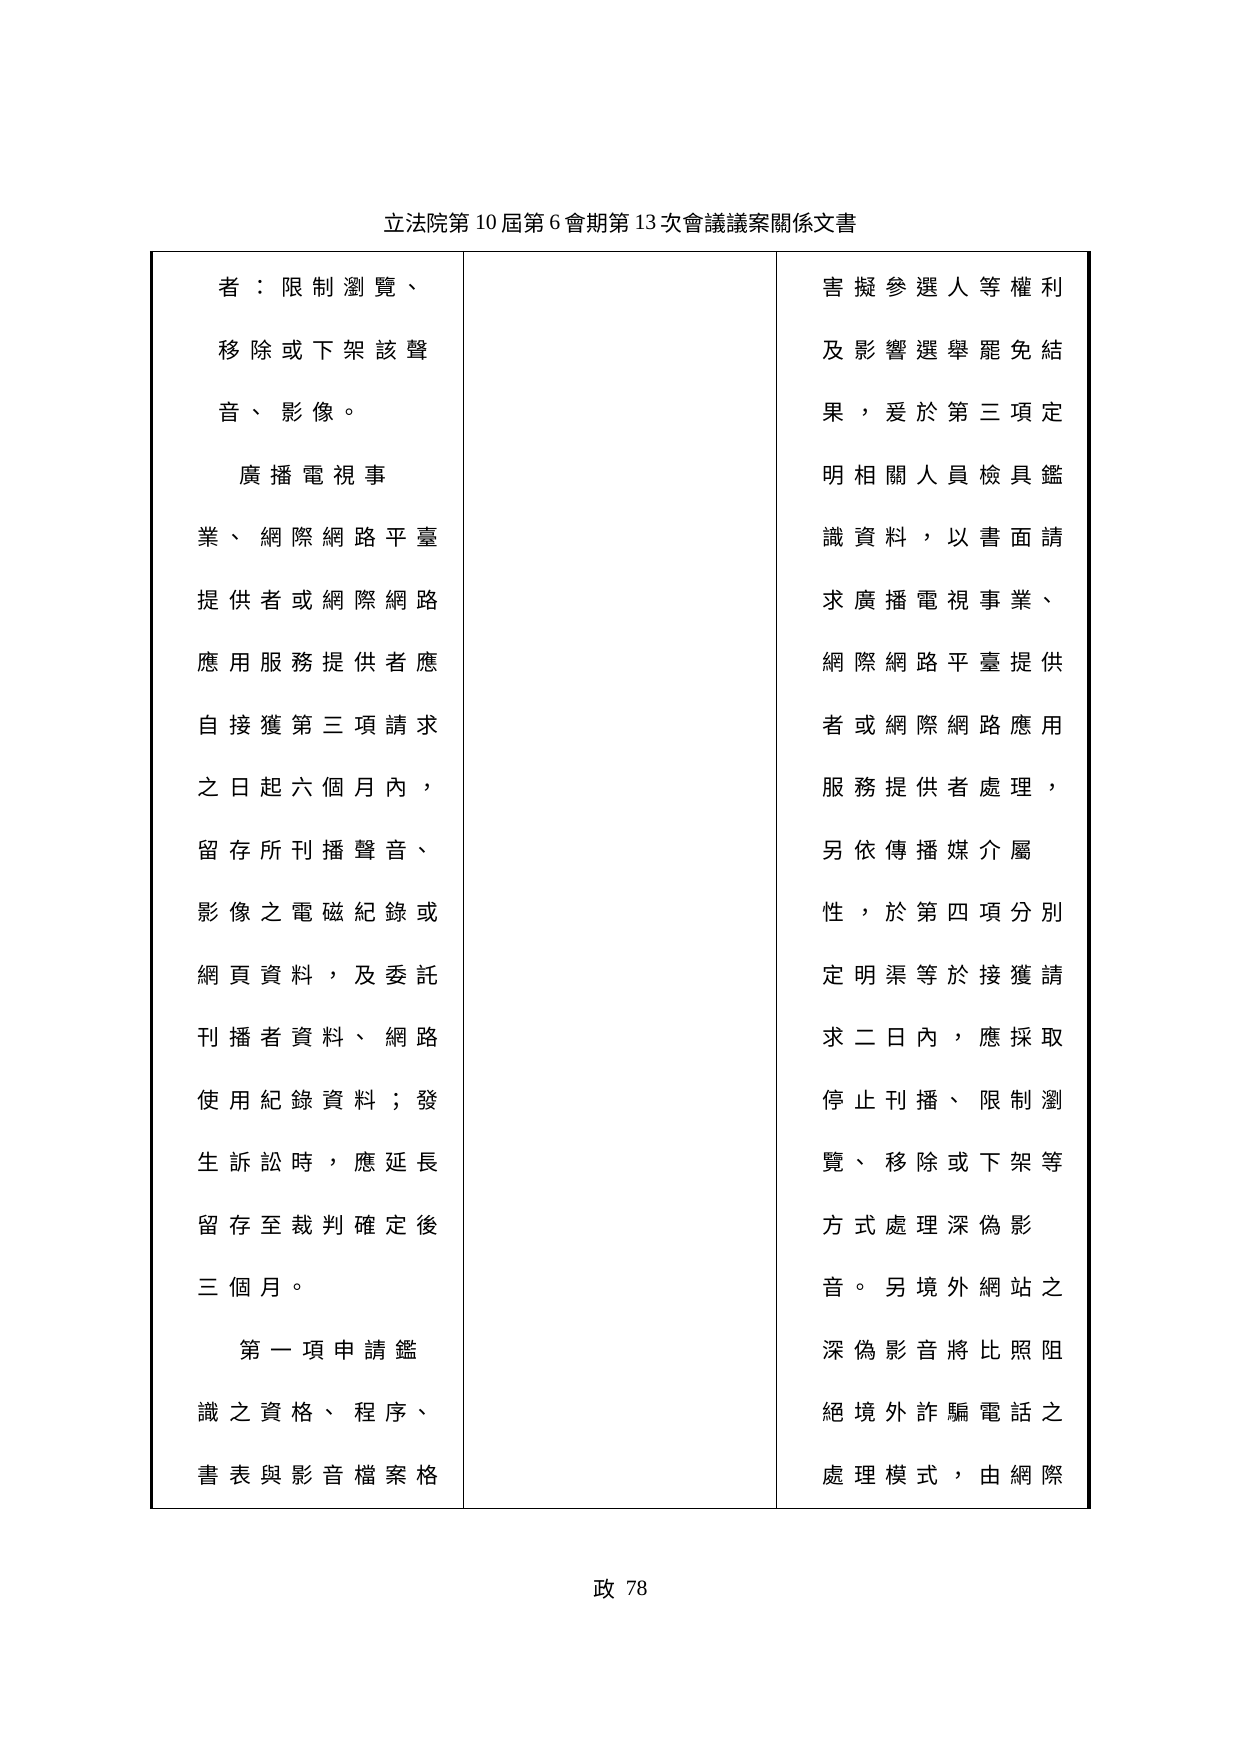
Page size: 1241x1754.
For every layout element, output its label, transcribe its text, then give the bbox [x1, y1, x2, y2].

table_cell 害擬參選人等權利及影響選舉罷免結果，爰於第三項定明相關人員檢具鑑識資料，以書面請求廣播電視事業、網際網路平臺提供者或網際網路應用服務提供者處理，另依傳播媒介屬性，於第四項分別定明渠等於接獲請求二日內，應採取停止刊播、限制瀏覽、移除或下架等方式處理深偽影音。另境外網站之深偽影音將比照阻絕境外詐騙電話之處理模式，由網際 [777, 252, 1087, 1508]
table_cell [464, 252, 776, 1508]
table_cell 者：限制瀏覽、移除或下架該聲音、影像。 廣播電視事業、網際網路平臺提供者或網際網路應用服務提供者應自接獲第三項請求之日起六個月內，留存所刊播聲音、影像之電磁紀錄或網頁資料，及委託刊播者資料、網路使用紀錄資料；發生訴訟時，應延長留存至裁判確定後三個月。 第一項申請鑑識之資格、程序、書表與影音檔案格 [153, 252, 463, 1508]
